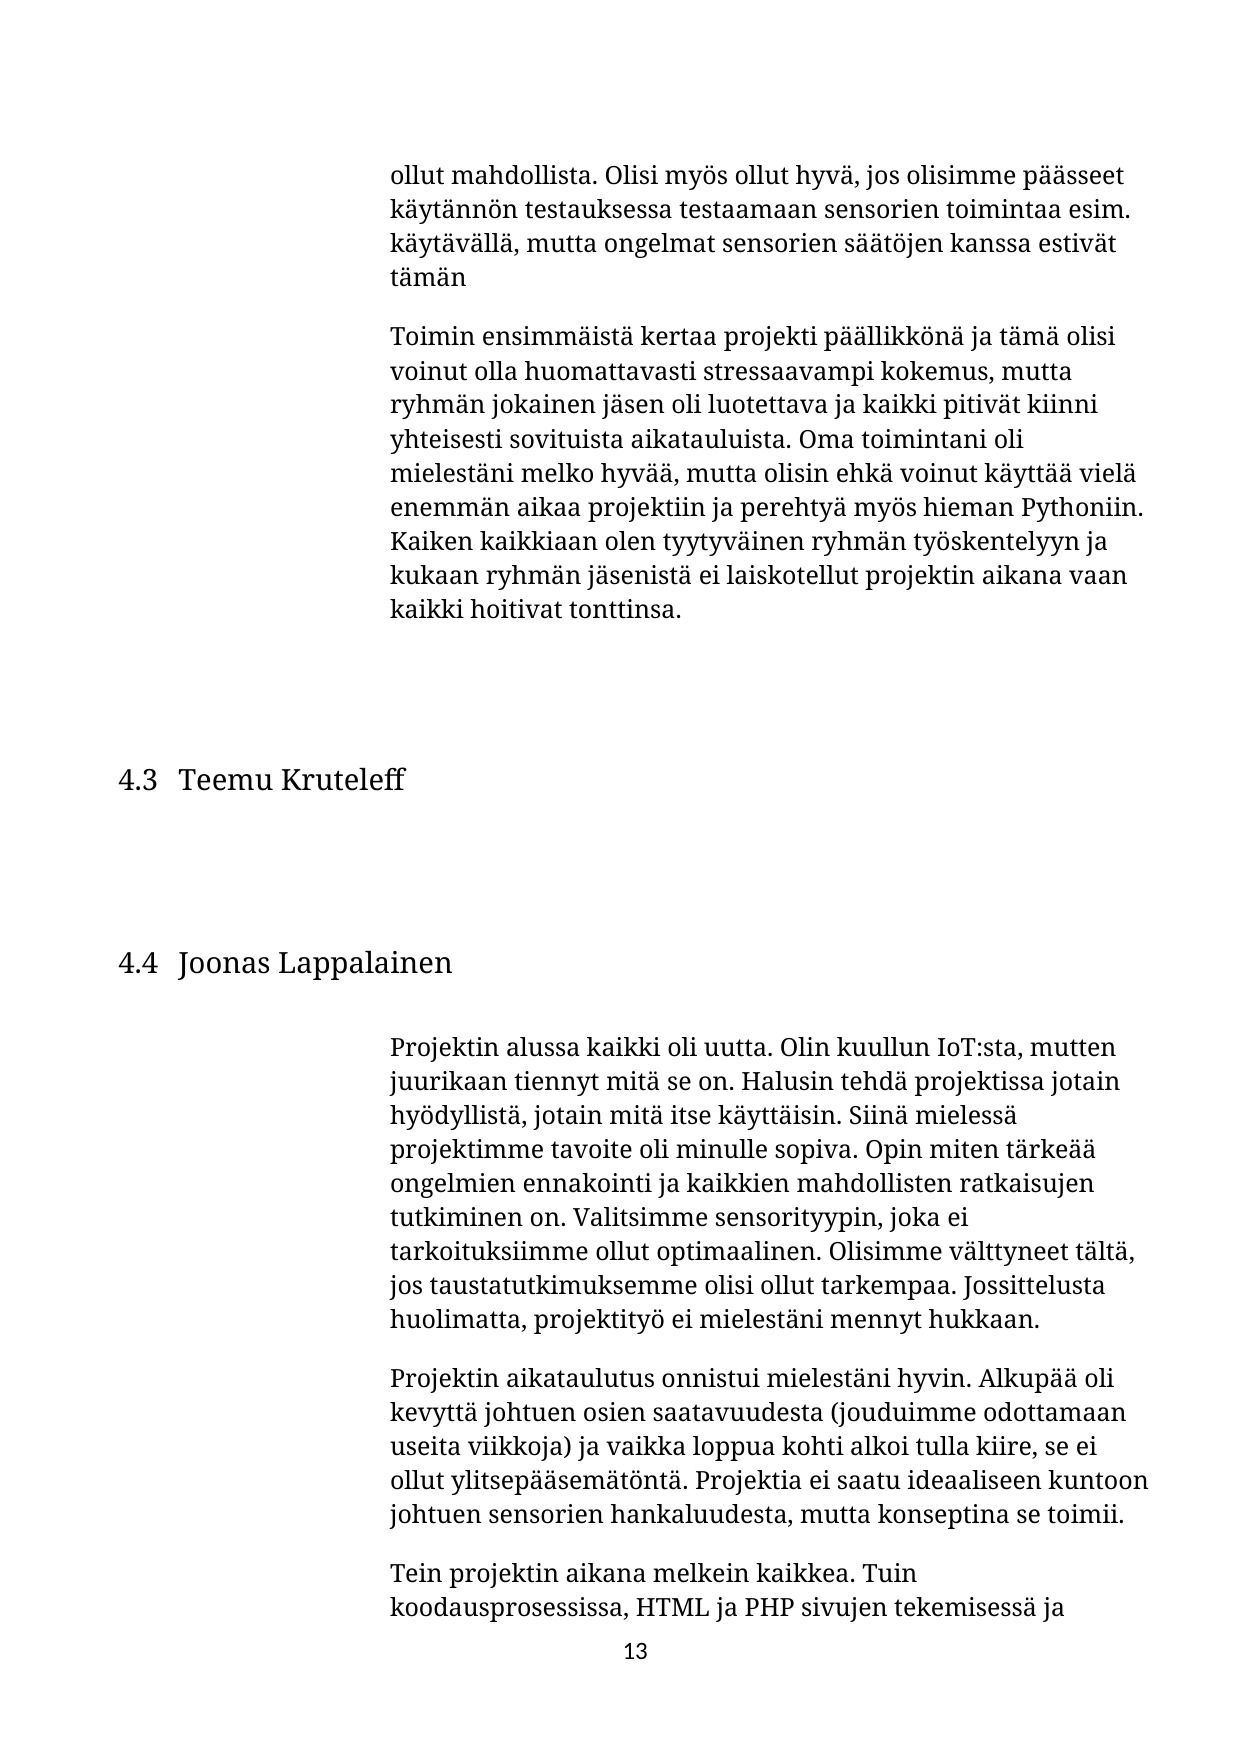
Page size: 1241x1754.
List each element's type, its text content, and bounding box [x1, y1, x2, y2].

text Tein projektin aikana melkein kaikkea. Tuin koodausprosessissa, HTML ja PHP sivujen tekemisessä ja [390, 1556, 1152, 1624]
subtitle Joonas Lappalainen [118, 942, 1152, 982]
text Toimin ensimmäistä kertaa projekti päällikkönä ja tämä olisi voinut olla huomattavasti stressaavampi kokemus, mutta ryhmän jokainen jäsen oli luotettava ja kaikki pitivät kiinni yhteisesti sovituista aikatauluista. Oma toimintani oli mielestäni melko hyvää, mutta olisin ehkä voinut käyttää vielä enemmän aikaa projektiin ja perehtyä myös hieman Pythoniin. Kaiken kaikkiaan olen tyytyväinen ryhmän työskentelyyn ja kukaan ryhmän jäsenistä ei laiskotellut projektin aikana vaan kaikki hoitivat tonttinsa. [390, 319, 1152, 626]
text Projektin alussa kaikki oli uutta. Olin kuullun IoT:sta, mutten juurikaan tiennyt mitä se on. Halusin tehdä projektissa jotain hyödyllistä, jotain mitä itse käyttäisin. Siinä mielessä projektimme tavoite oli minulle sopiva. Opin miten tärkeää ongelmien ennakointi ja kaikkien mahdollisten ratkaisujen tutkiminen on. Valitsimme sensorityypin, joka ei tarkoituksiimme ollut optimaalinen. Olisimme välttyneet tältä, jos taustatutkimuksemme olisi ollut tarkempaa. Jossittelusta huolimatta, projektityö ei mielestäni mennyt hukkaan. [390, 1029, 1152, 1336]
text Projektin aikataulutus onnistui mielestäni hyvin. Alkupää oli kevyttä johtuen osien saatavuudesta (jouduimme odottamaan useita viikkoja) ja vaikka loppua kohti alkoi tulla kiire, se ei ollut ylitsepääsemätöntä. Projektia ei saatu ideaaliseen kuntoon johtuen sensorien hankaluudesta, mutta konseptina se toimii. [390, 1361, 1152, 1531]
text ollut mahdollista. Olisi myös ollut hyvä, jos olisimme päässeet käytännön testauksessa testaamaan sensorien toimintaa esim. käytävällä, mutta ongelmat sensorien säätöjen kanssa estivät tämän [390, 158, 1152, 294]
subtitle Teemu Kruteleff [118, 759, 1152, 799]
